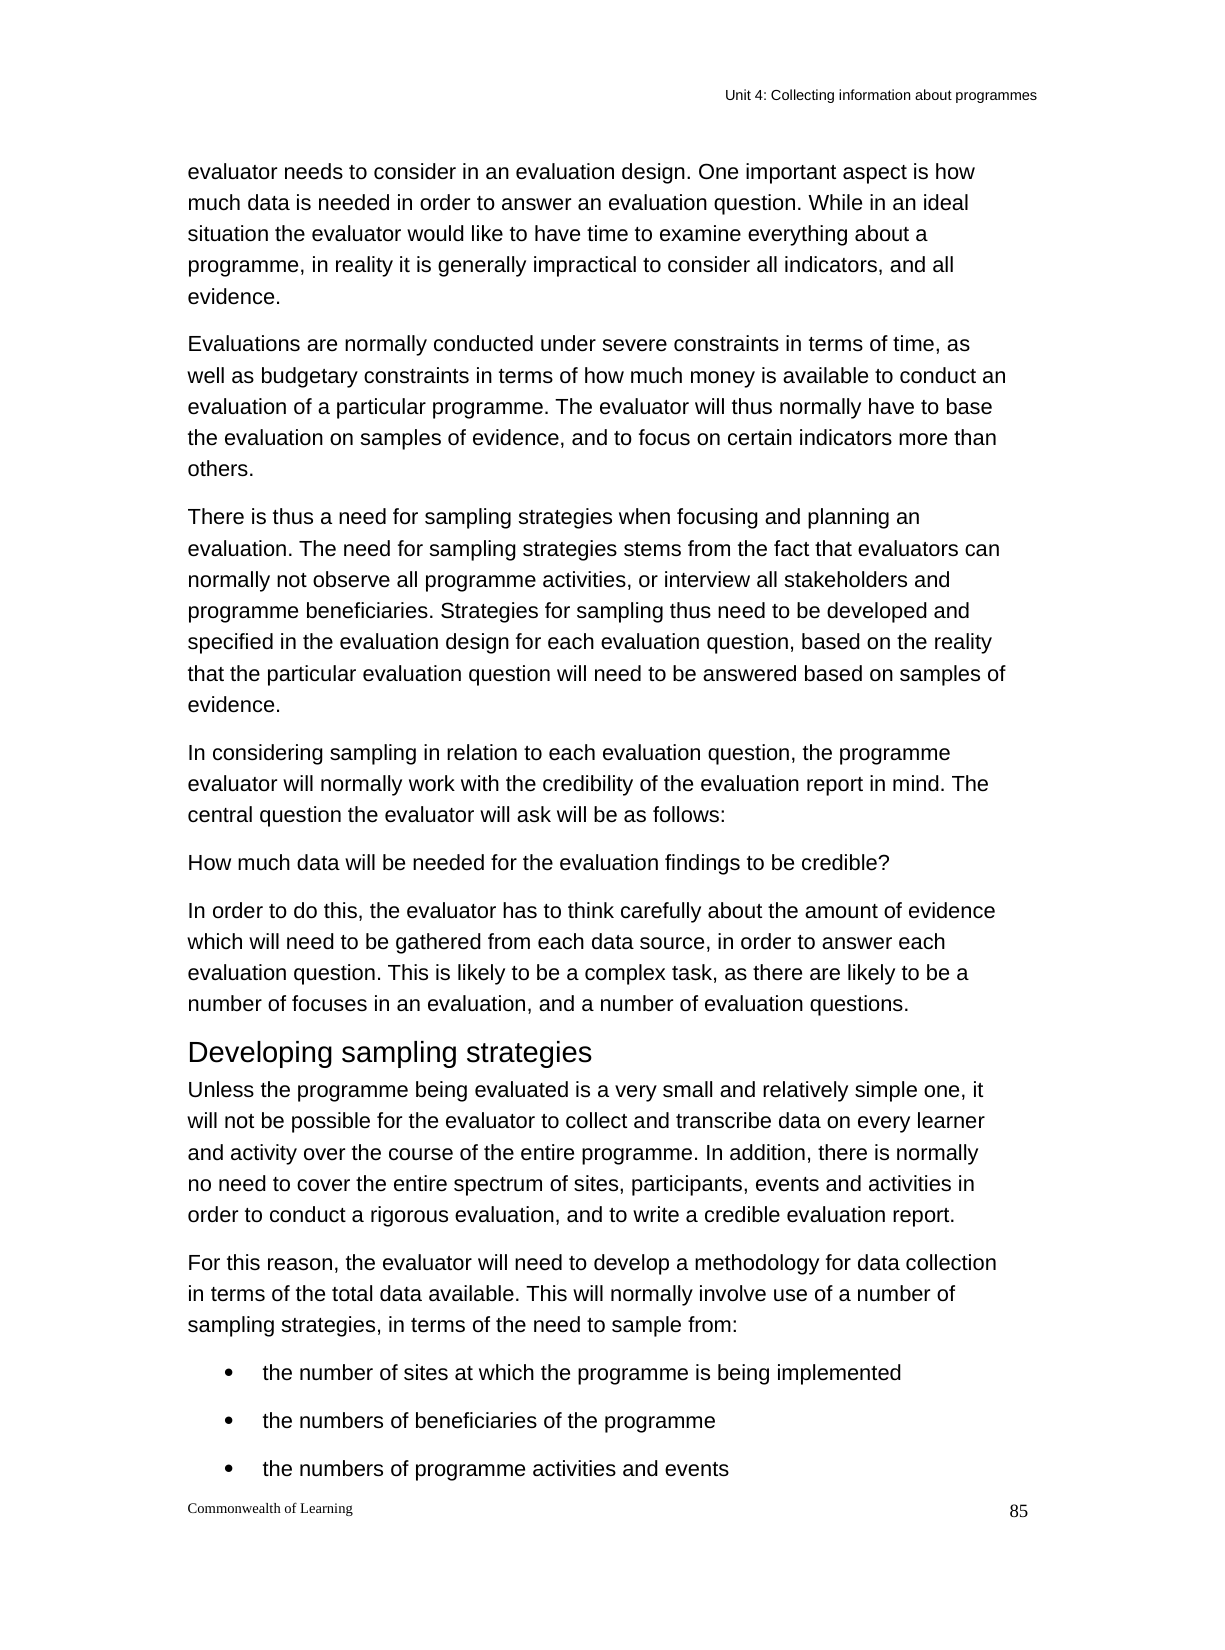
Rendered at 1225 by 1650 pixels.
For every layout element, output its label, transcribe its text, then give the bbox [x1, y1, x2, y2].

list the number of sites at which the programme is being implemented [225, 1356, 1037, 1387]
text evaluator needs to consider in an evaluation design. One important aspect is how much data is needed in order to answer an evaluation question. While in an ideal situation the evaluator would like to have time to examine everything about a programme, in reality it is generally impractical to consider all indicators, and all evidence. [187, 154, 1007, 310]
list the numbers of programme activities and events [225, 1451, 1037, 1482]
list the numbers of beneficiaries of the programme [225, 1403, 1037, 1434]
text Unless the programme being evaluated is a very small and relatively simple one, it will not be possible for the evaluator to collect and transcribe data on every learner and activity over the course of the entire programme. In addition, there is normally no need to cover the entire spectrum of sites, participants, events and activities in order to conduct a rigorous evaluation, and to write a credible evaluation report. [187, 1072, 1007, 1229]
text There is thus a need for sampling strategies when focusing and planning an evaluation. The need for sampling strategies stems from the fact that evaluators can normally not observe all programme activities, or interview all stakeholders and programme beneficiaries. Strategies for sampling thus need to be developed and specified in the evaluation design for each evaluation question, based on the reality that the particular evaluation question will need to be answered based on samples of evidence. [187, 500, 1007, 718]
text In order to do this, the evaluator has to think carefully about the amount of evidence which will need to be gathered from each data source, in order to answer each evaluation question. This is likely to be a complex task, as there are likely to be a number of focuses in an evaluation, and a number of evaluation questions. [187, 893, 1007, 1018]
text Developing sampling strategies [187, 1035, 1007, 1068]
text In considering sampling in relation to each evaluation question, the programme evaluator will normally work with the credibility of the evaluation report in mind. The central question the evaluator will ask will be as follows: [187, 735, 1007, 829]
text Evaluations are normally conducted under severe constraints in terms of time, as well as budgetary constraints in terms of how much money is available to conduct an evaluation of a particular programme. The evaluator will thus normally have to base the evaluation on samples of evidence, and to focus on certain indicators more than others. [187, 327, 1007, 483]
text For this reason, the evaluator will need to develop a methodology for data collection in terms of the total data available. This will normally involve use of a number of sampling strategies, in terms of the need to sample from: [187, 1245, 1007, 1339]
text How much data will be needed for the evaluation findings to be credible? [187, 845, 1007, 877]
